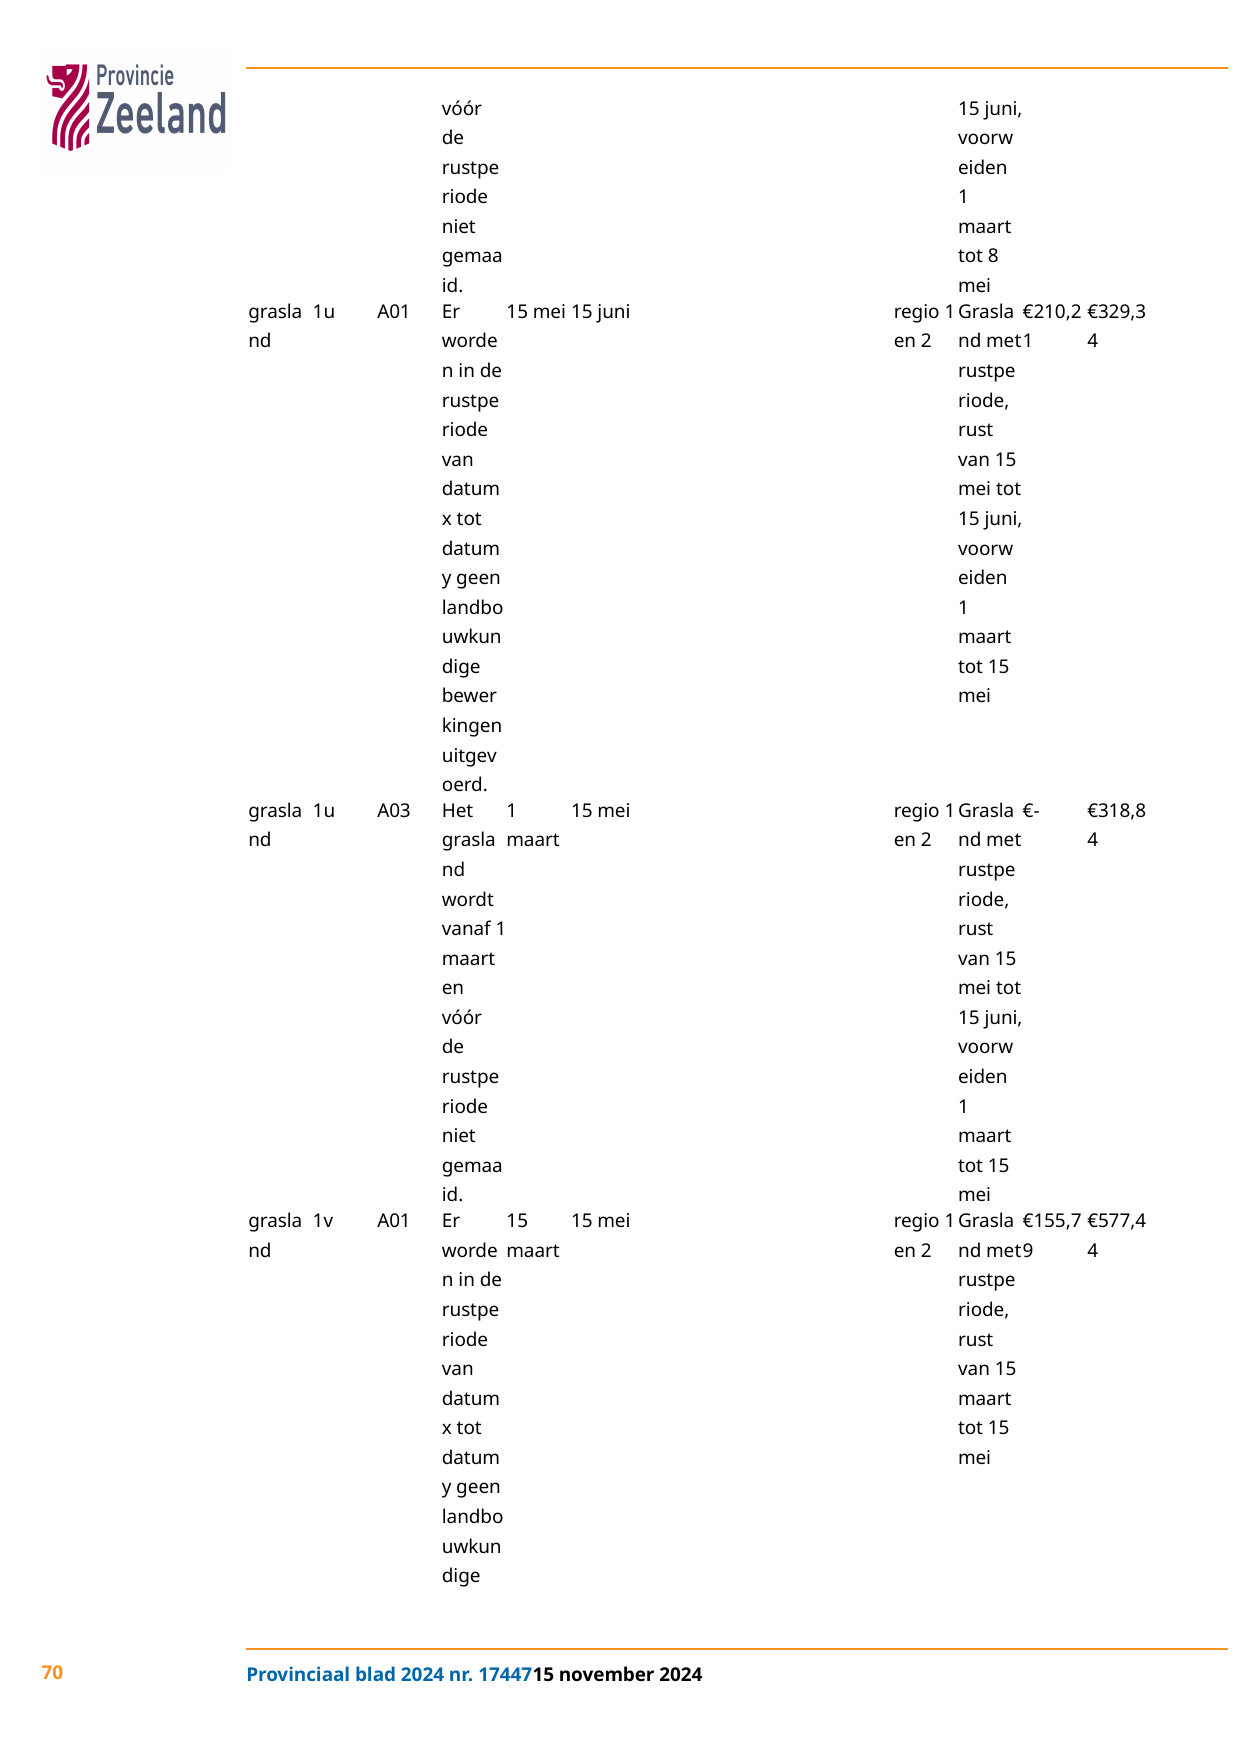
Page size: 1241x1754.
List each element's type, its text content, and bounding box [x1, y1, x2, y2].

table_cell [700, 95, 764, 298]
table_cell Er worden in de rustperiode van datum x tot datum y geen landbouwkundige bewerkingen uitgevoerd. [442, 298, 506, 797]
table_cell [829, 1208, 893, 1588]
table_cell €577,44 [1087, 1208, 1152, 1588]
table_cell [764, 95, 829, 298]
table_cell [635, 95, 700, 298]
table_cell 15 juni, voorweiden 1 maart tot 8 mei [958, 95, 1022, 298]
table_cell 1v [313, 1208, 377, 1588]
table_cell 15 maart [506, 1208, 571, 1588]
table_cell [700, 797, 764, 1207]
table_cell grasland [248, 1208, 312, 1588]
table_cell [700, 1208, 764, 1588]
table_cell Grasland met rustperiode, rust van 15 mei tot 15 juni, voorweiden 1 maart tot 15 mei [958, 797, 1022, 1207]
table_cell regio 1 en 2 [894, 797, 958, 1207]
table_cell 1u [313, 298, 377, 797]
table_cell [1023, 95, 1087, 298]
table_cell [313, 95, 377, 298]
table_cell regio 1 en 2 [894, 1208, 958, 1588]
table_cell 15 mei [571, 1208, 635, 1588]
table_cell [635, 797, 700, 1207]
table_cell Grasland met rustperiode, rust van 15 mei tot 15 juni, voorweiden 1 maart tot 15 mei [958, 298, 1022, 797]
table_cell [764, 1208, 829, 1588]
table_cell vóór de rustperiode niet gemaaid. [442, 95, 506, 298]
table_cell Het grasland wordt vanaf 1 maart en vóór de rustperiode niet gemaaid. [442, 797, 506, 1207]
table_cell [635, 298, 700, 797]
table_cell €318,84 [1087, 797, 1152, 1207]
table_cell 15 juni [571, 298, 635, 797]
table_cell [377, 95, 442, 298]
table_cell A01 [377, 1208, 442, 1588]
table_cell [764, 797, 829, 1207]
table_cell [248, 95, 312, 298]
table_cell €210,21 [1023, 298, 1087, 797]
table_cell 1 maart [506, 797, 571, 1207]
table_cell [571, 95, 635, 298]
table_cell €329,34 [1087, 298, 1152, 797]
table_cell [829, 95, 893, 298]
table_cell [1087, 95, 1152, 298]
table_cell [635, 1208, 700, 1588]
table_cell €- [1023, 797, 1087, 1207]
table_cell [829, 797, 893, 1207]
table_cell grasland [248, 797, 312, 1207]
table_cell A01 [377, 298, 442, 797]
table_cell [764, 298, 829, 797]
table_cell [894, 95, 958, 298]
table_cell Er worden in de rustperiode van datum x tot datum y geen landbouwkundige [442, 1208, 506, 1588]
picture [41, 47, 231, 172]
table_cell 15 mei [571, 797, 635, 1207]
table_cell 15 mei [506, 298, 571, 797]
table_cell Grasland met rustperiode, rust van 15 maart tot 15 mei [958, 1208, 1022, 1588]
table_cell A03 [377, 797, 442, 1207]
table_cell [700, 298, 764, 797]
table_cell grasland [248, 298, 312, 797]
table_cell regio 1 en 2 [894, 298, 958, 797]
table_cell [506, 95, 571, 298]
table_cell [829, 298, 893, 797]
table_cell €155,79 [1023, 1208, 1087, 1588]
table_cell 1u [313, 797, 377, 1207]
